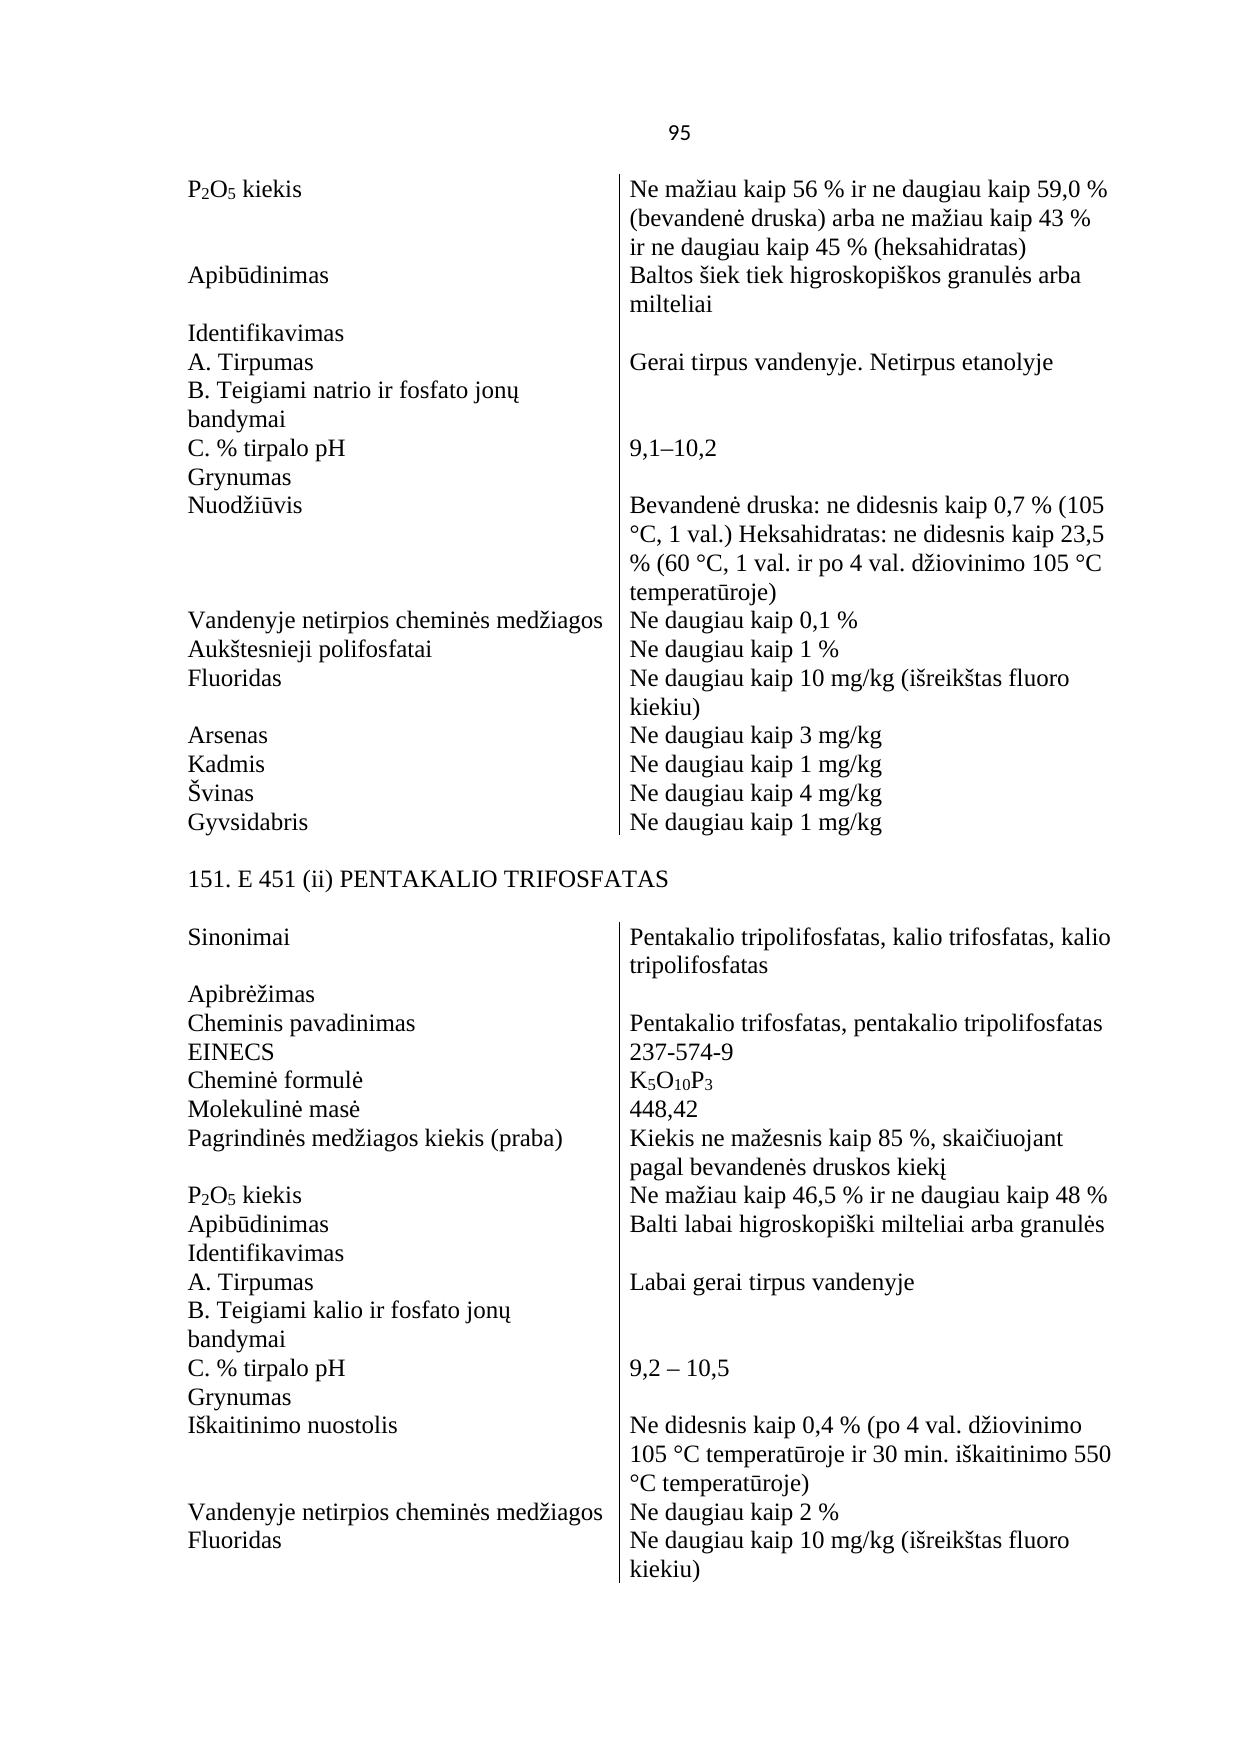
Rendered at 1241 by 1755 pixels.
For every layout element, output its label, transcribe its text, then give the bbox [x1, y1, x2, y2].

table_cell Bevandenė druska: ne didesnis kaip 0,7 % (105 °C, 1 val.) Heksahidratas: ne didesnis kaip 23,5 % (60 °C, 1 val. ir po 4 val. džiovinimo 105 °C temperatūroje) [620, 490, 1122, 605]
table_cell B. Teigiami natrio ir fosfato jonų bandymai [177, 375, 619, 433]
table_cell Apibūdinimas [177, 260, 619, 318]
table_cell Ne daugiau kaip 1 mg/kg [620, 749, 1122, 778]
table_cell C. % tirpalo pH [177, 433, 619, 462]
table_cell Ne daugiau kaip 1 mg/kg [620, 807, 1122, 835]
table_cell Vandenyje netirpios cheminės medžiagos [177, 1497, 619, 1525]
table_cell C. % tirpalo pH [177, 1353, 619, 1382]
table_cell Ne didesnis kaip 0,4 % (po 4 val. džiovinimo 105 °C temperatūroje ir 30 min. iškaitinimo 550 °C temperatūroje) [620, 1410, 1122, 1497]
table_cell Baltos šiek tiek higroskopiškos granulės arba milteliai [620, 260, 1122, 318]
table_cell Ne daugiau kaip 2 % [620, 1497, 1122, 1525]
table_cell Cheminis pavadinimas [177, 1008, 619, 1037]
table_cell Ne daugiau kaip 0,1 % [620, 605, 1122, 634]
table_cell 9,1–10,2 [620, 433, 1122, 462]
table_cell Ne daugiau kaip 10 mg/kg (išreikštas fluoro kiekiu) [620, 1525, 1122, 1583]
table_cell K5O10P3 [620, 1065, 1122, 1094]
table_cell Fluoridas [177, 663, 619, 720]
table_cell [620, 979, 1122, 1008]
table_cell [620, 1295, 1122, 1353]
table_cell Identifikavimas [177, 1238, 619, 1267]
table_cell Fluoridas [177, 1525, 619, 1583]
table_cell Identifikavimas [177, 318, 619, 347]
table_cell Arsenas [177, 720, 619, 749]
table_cell Pentakalio tripolifosfatas, kalio trifosfatas, kalio tripolifosfatas [620, 922, 1122, 979]
table_cell EINECS [177, 1037, 619, 1065]
table_cell 9,2 – 10,5 [620, 1353, 1122, 1382]
table_cell Labai gerai tirpus vandenyje [620, 1267, 1122, 1295]
table_cell Molekulinė masė [177, 1094, 619, 1123]
table_cell Apibrėžimas [177, 979, 619, 1008]
table_cell 448,42 [620, 1094, 1122, 1123]
table_cell Cheminė formulė [177, 1065, 619, 1094]
table_cell Ne daugiau kaip 3 mg/kg [620, 720, 1122, 749]
table_cell Pagrindinės medžiagos kiekis (praba) [177, 1123, 619, 1180]
table_cell Ne daugiau kaip 10 mg/kg (išreikštas fluoro kiekiu) [620, 663, 1122, 720]
table_cell Kadmis [177, 749, 619, 778]
table_cell Apibūdinimas [177, 1209, 619, 1238]
table_cell [620, 462, 1122, 490]
table_cell Ne daugiau kaip 4 mg/kg [620, 778, 1122, 807]
table_cell Švinas [177, 778, 619, 807]
table_cell Ne mažiau kaip 46,5 % ir ne daugiau kaip 48 % [620, 1180, 1122, 1209]
table_cell Nuodžiūvis [177, 490, 619, 605]
table_cell 237-574-9 [620, 1037, 1122, 1065]
table_cell P2O5 kiekis [177, 174, 619, 260]
table_cell Pentakalio trifosfatas, pentakalio tripolifosfatas [620, 1008, 1122, 1037]
table_cell [620, 1238, 1122, 1267]
table_cell Gerai tirpus vandenyje. Netirpus etanolyje [620, 347, 1122, 375]
table_cell Ne daugiau kaip 1 % [620, 634, 1122, 663]
table_cell Kiekis ne mažesnis kaip 85 %, skaičiuojant pagal bevandenės druskos kiekį [620, 1123, 1122, 1180]
table_cell A. Tirpumas [177, 347, 619, 375]
table_cell [620, 318, 1122, 347]
table_cell Gyvsidabris [177, 807, 619, 835]
table_cell [620, 1382, 1122, 1410]
table_cell Iškaitinimo nuostolis [177, 1410, 619, 1497]
table_cell Grynumas [177, 462, 619, 490]
table_cell Sinonimai [177, 922, 619, 979]
table_cell Grynumas [177, 1382, 619, 1410]
table_cell Aukštesnieji polifosfatai [177, 634, 619, 663]
table_cell Ne mažiau kaip 56 % ir ne daugiau kaip 59,0 % (bevandenė druska) arba ne mažiau kaip 43 % ir ne daugiau kaip 45 % (heksahidratas) [620, 174, 1122, 260]
table_cell P2O5 kiekis [177, 1180, 619, 1209]
table_cell A. Tirpumas [177, 1267, 619, 1295]
table_cell Vandenyje netirpios cheminės medžiagos [177, 605, 619, 634]
table_cell Balti labai higroskopiški milteliai arba granulės [620, 1209, 1122, 1238]
table_cell B. Teigiami kalio ir fosfato jonų bandymai [177, 1295, 619, 1353]
table_cell [620, 375, 1122, 433]
table_header 151. E 451 (ii) PENTAKALIO TRIFOSFATAS [177, 864, 1122, 922]
